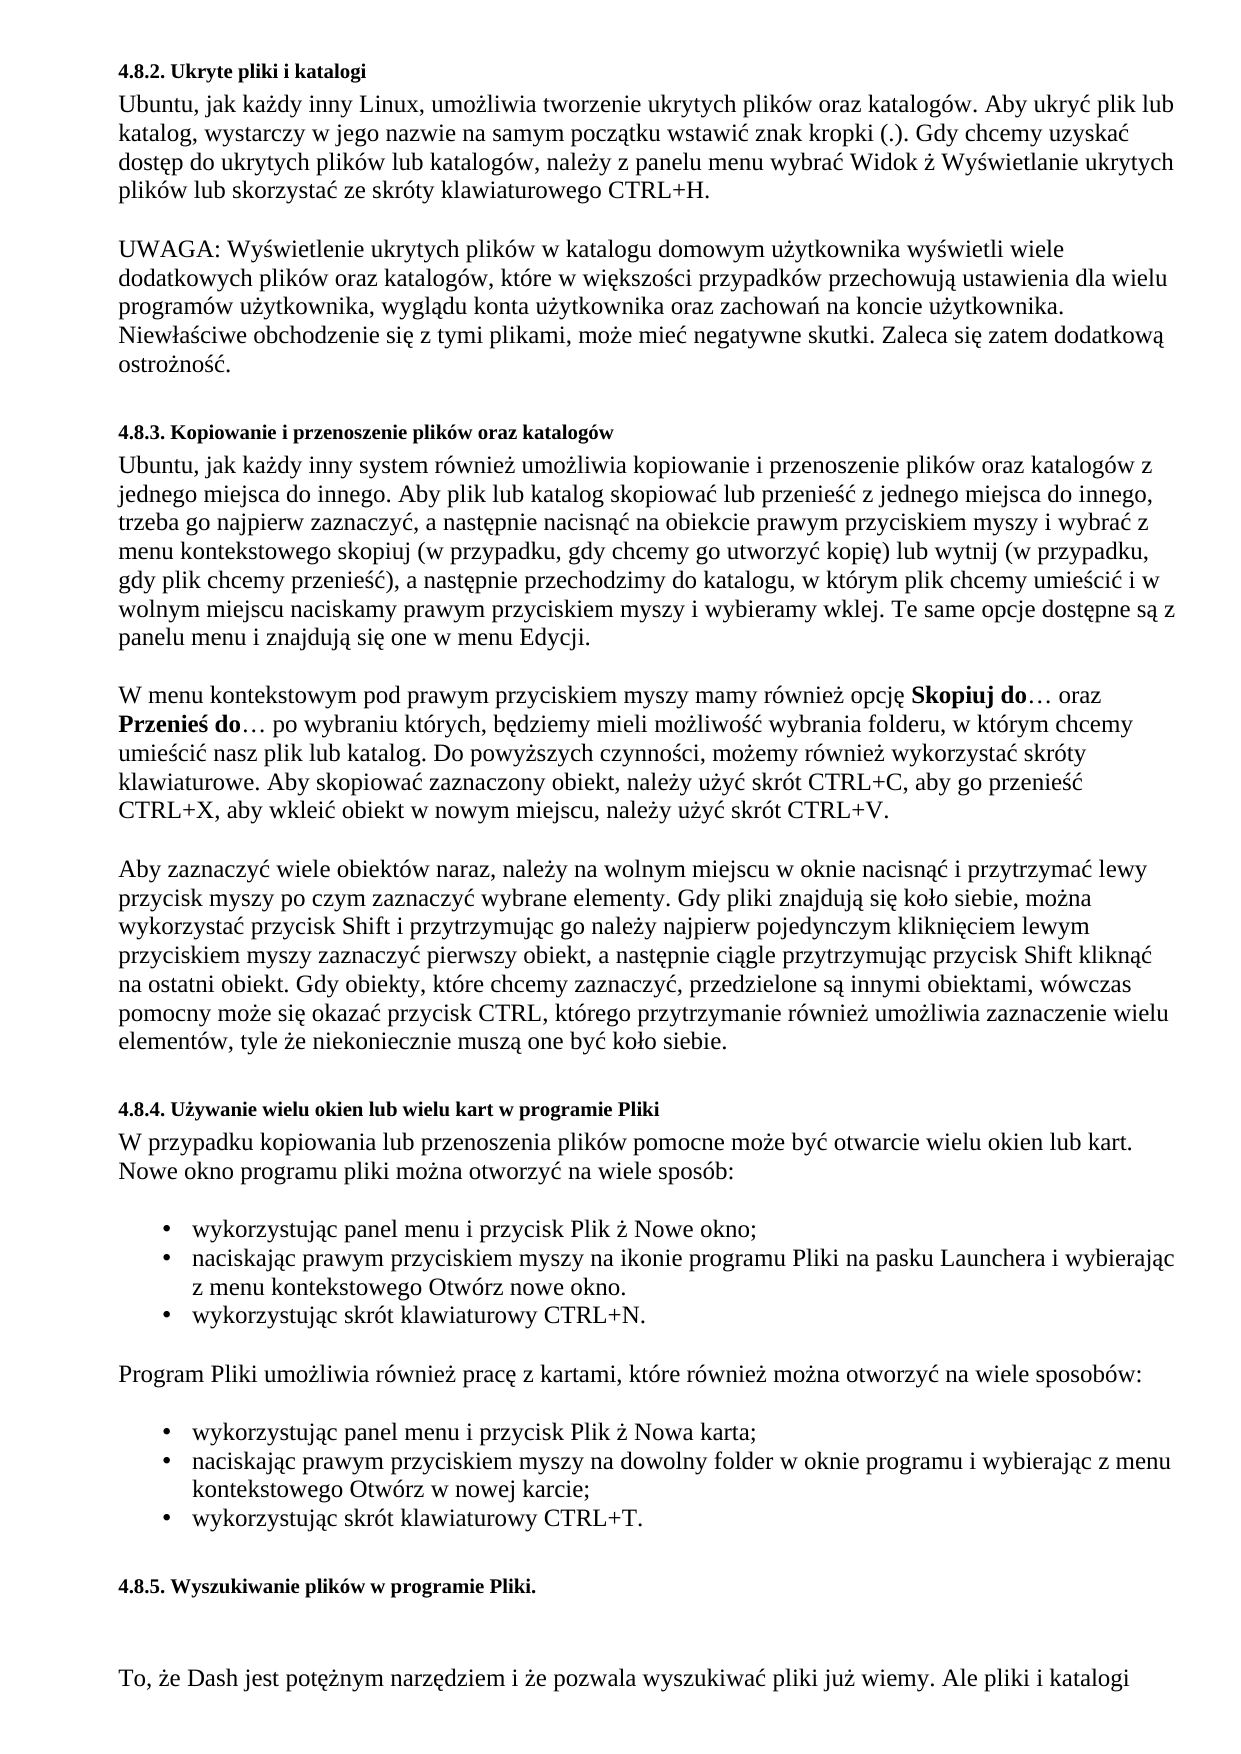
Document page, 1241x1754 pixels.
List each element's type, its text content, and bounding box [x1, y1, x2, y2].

subtitle 4.8.5. Wyszukiwanie plików w programie Pliki. [118, 1574, 1181, 1598]
text Ubuntu, jak każdy inny system również umożliwia kopiowanie i przenoszenie plików oraz katalogów z jednego miejsca do innego. Aby plik lub katalog skopiować lub przenieść z jednego miejsca do innego, trzeba go najpierw zaznaczyć, a następnie nacisnąć na obiekcie prawym przyciskiem myszy i wybrać z menu kontekstowego skopiuj (w przypadku, gdy chcemy go utworzyć kopię) lub wytnij (w przypadku, gdy plik chcemy przenieść), a następnie przechodzimy do katalogu, w którym plik chcemy umieścić i w wolnym miejscu naciskamy prawym przyciskiem myszy i wybieramy wklej. Te same opcje dostępne są z panelu menu i znajdują się one w menu Edycji. [118, 450, 1181, 651]
list naciskając prawym przyciskiem myszy na dowolny folder w oknie programu i wybierając z menu kontekstowego Otwórz w nowej karcie; [162, 1446, 1181, 1503]
text To, że Dash jest potężnym narzędziem i że pozwala wyszukiwać pliki już wiemy. Ale pliki i katalogi [118, 1663, 1181, 1691]
list wykorzystując panel menu i przycisk Plik ż Nowe okno; [162, 1214, 1181, 1243]
text Program Pliki umożliwia również pracę z kartami, które również można otworzyć na wiele sposobów: [118, 1359, 1181, 1388]
subtitle 4.8.3. Kopiowanie i przenoszenie plików oraz katalogów [118, 419, 1181, 444]
list wykorzystując panel menu i przycisk Plik ż Nowa karta; [162, 1417, 1181, 1446]
text Aby zaznaczyć wiele obiektów naraz, należy na wolnym miejscu w oknie nacisnąć i przytrzymać lewy przycisk myszy po czym zaznaczyć wybrane elementy. Gdy pliki znajdują się koło siebie, można wykorzystać przycisk Shift i przytrzymując go należy najpierw pojedynczym kliknięciem lewym przyciskiem myszy zaznaczyć pierwszy obiekt, a następnie ciągle przytrzymując przycisk Shift kliknąć na ostatni obiekt. Gdy obiekty, które chcemy zaznaczyć, przedzielone są innymi obiektami, wówczas pomocny może się okazać przycisk CTRL, którego przytrzymanie również umożliwia zaznaczenie wielu elementów, tyle że niekoniecznie muszą one być koło siebie. [118, 854, 1181, 1055]
text Ubuntu, jak każdy inny Linux, umożliwia tworzenie ukrytych plików oraz katalogów. Aby ukryć plik lub katalog, wystarczy w jego nazwie na samym początku wstawić znak kropki (.). Gdy chcemy uzyskać dostęp do ukrytych plików lub katalogów, należy z panelu menu wybrać Widok ż Wyświetlanie ukrytych plików lub skorzystać ze skróty klawiaturowego CTRL+H. [118, 89, 1181, 204]
text UWAGA: Wyświetlenie ukrytych plików w katalogu domowym użytkownika wyświetli wiele dodatkowych plików oraz katalogów, które w większości przypadków przechowują ustawienia dla wielu programów użytkownika, wyglądu konta użytkownika oraz zachowań na koncie użytkownika. Niewłaściwe obchodzenie się z tymi plikami, może mieć negatywne skutki. Zaleca się zatem dodatkową ostrożność. [118, 234, 1181, 378]
list wykorzystując skrót klawiaturowy CTRL+N. [162, 1301, 1181, 1329]
list wykorzystując skrót klawiaturowy CTRL+T. [162, 1503, 1181, 1532]
subtitle 4.8.2. Ukryte pliki i katalogi [118, 59, 1181, 83]
text W menu kontekstowym pod prawym przyciskiem myszy mamy również opcję Skopiuj do… oraz Przenieś do… po wybraniu których, będziemy mieli możliwość wybrania folderu, w którym chcemy umieścić nasz plik lub katalog. Do powyższych czynności, możemy również wykorzystać skróty klawiaturowe. Aby skopiować zaznaczony obiekt, należy użyć skrót CTRL+C, aby go przenieść CTRL+X, aby wkleić obiekt w nowym miejscu, należy użyć skrót CTRL+V. [118, 681, 1181, 824]
subtitle 4.8.4. Używanie wielu okien lub wielu kart w programie Pliki [118, 1097, 1181, 1121]
text W przypadku kopiowania lub przenoszenia plików pomocne może być otwarcie wielu okien lub kart. Nowe okno programu pliki można otworzyć na wiele sposób: [118, 1127, 1181, 1185]
list naciskając prawym przyciskiem myszy na ikonie programu Pliki na pasku Launchera i wybierając z menu kontekstowego Otwórz nowe okno. [162, 1243, 1181, 1301]
